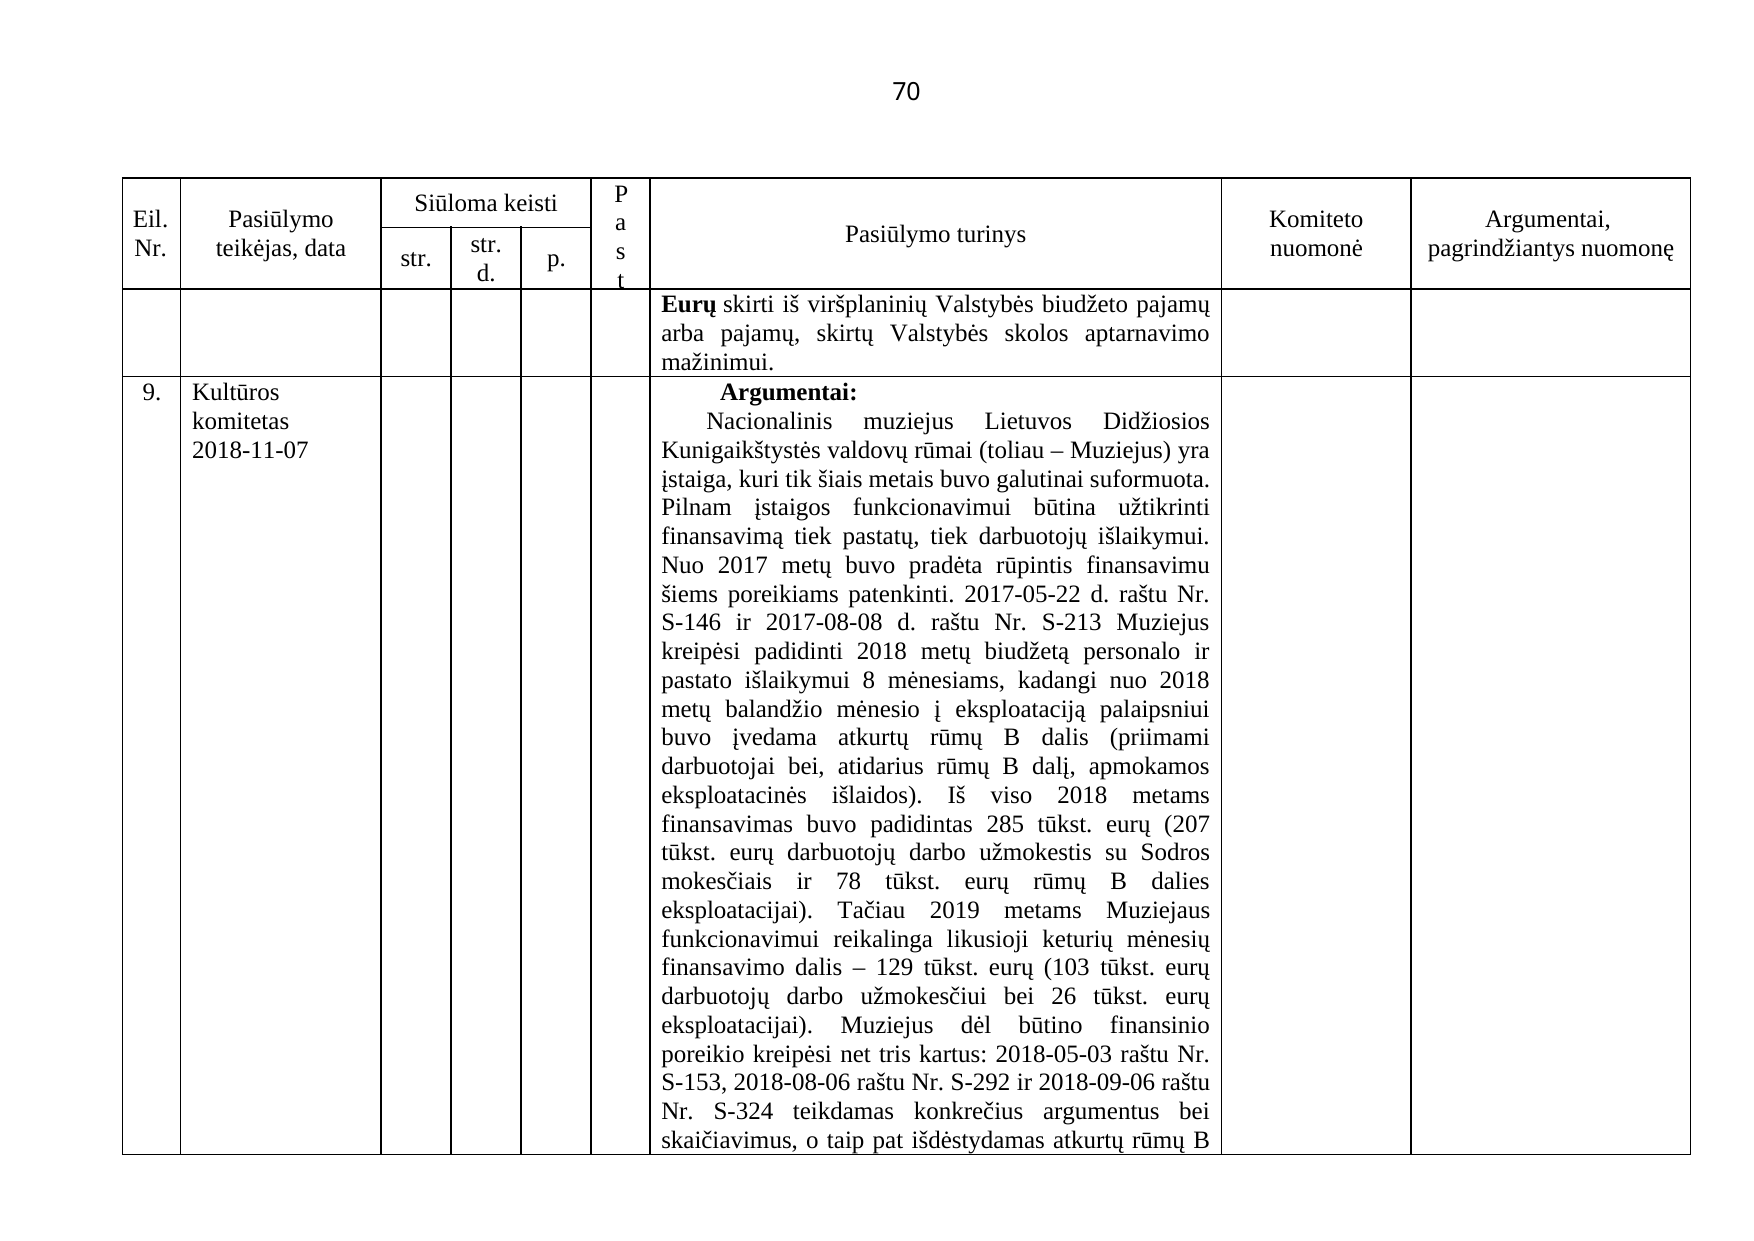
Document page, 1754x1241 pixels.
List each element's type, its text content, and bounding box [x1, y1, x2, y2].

table_cell str. [382, 228, 450, 288]
table_header Eil. Nr. [123, 179, 180, 288]
table_cell [1412, 377, 1690, 1154]
table_cell [522, 377, 590, 1154]
table_cell [592, 377, 649, 1154]
table_header Pasiūlymo teikėjas, data [181, 179, 380, 288]
table_cell [1412, 290, 1690, 376]
table_cell Kultūros komitetas 2018-11-07 [181, 377, 380, 1154]
table_cell [452, 290, 520, 376]
table_cell Argumentai: Nacionalinis muziejus Lietuvos Didžiosios Kunigaikštystės valdovų rūmai (toliau – Muziejus) yra įstaiga, kuri tik šiais metais buvo galutinai suformuota. Pilnam įstaigos funkcionavimui būtina užtikrinti finansavimą tiek pastatų, tiek darbuotojų išlaikymui. Nuo 2017 metų buvo pradėta rūpintis finansavimu šiems poreikiams patenkinti. 2017-05-22 d. raštu Nr. S-146 ir 2017-08-08 d. raštu Nr. S-213 Muziejus kreipėsi padidinti 2018 metų biudžetą personalo ir pastato išlaikymui 8 mėnesiams, kadangi nuo 2018 metų balandžio mėnesio į eksploataciją palaipsniui buvo įvedama atkurtų rūmų B dalis (priimami darbuotojai bei, atidarius rūmų B dalį, apmokamos eksploatacinės išlaidos). Iš viso 2018 metams finansavimas buvo padidintas 285 tūkst. eurų (207 tūkst. eurų darbuotojų darbo užmokestis su Sodros mokesčiais ir 78 tūkst. eurų rūmų B dalies eksploatacijai). Tačiau 2019 metams Muziejaus funkcionavimui reikalinga likusioji keturių mėnesių finansavimo dalis – 129 tūkst. eurų (103 tūkst. eurų darbuotojų darbo užmokesčiui bei 26 tūkst. eurų eksploatacijai). Muziejus dėl būtino finansinio poreikio kreipėsi net tris kartus: 2018-05-03 raštu Nr. S-153, 2018-08-06 raštu Nr. S-292 ir 2018-09-06 raštu Nr. S-324 teikdamas konkrečius argumentus bei skaičiavimus, o taip pat išdėstydamas atkurtų rūmų B [651, 377, 1221, 1154]
table_cell [382, 290, 450, 376]
table_header Komiteto nuomonė [1222, 179, 1410, 288]
table_cell p. [522, 228, 590, 288]
table_cell [123, 290, 180, 376]
table_cell [382, 377, 450, 1154]
table_header Pastabos [592, 179, 649, 288]
table_header Pasiūlymo turinys [651, 179, 1221, 288]
table_cell [592, 290, 649, 376]
table_cell [1222, 377, 1410, 1154]
table_header Siūloma keisti [382, 179, 590, 226]
table_cell 9. [123, 377, 180, 1154]
table_cell str. d. [452, 228, 520, 288]
table_cell [1222, 290, 1410, 376]
table_cell Eurų skirti iš viršplaninių Valstybės biudžeto pajamų arba pajamų, skirtų Valstybės skolos aptarnavimo mažinimui. [651, 290, 1221, 376]
table_cell [452, 377, 520, 1154]
table_cell [522, 290, 590, 376]
table_cell [181, 290, 380, 376]
table_header Argumentai, pagrindžiantys nuomonę [1412, 179, 1690, 288]
